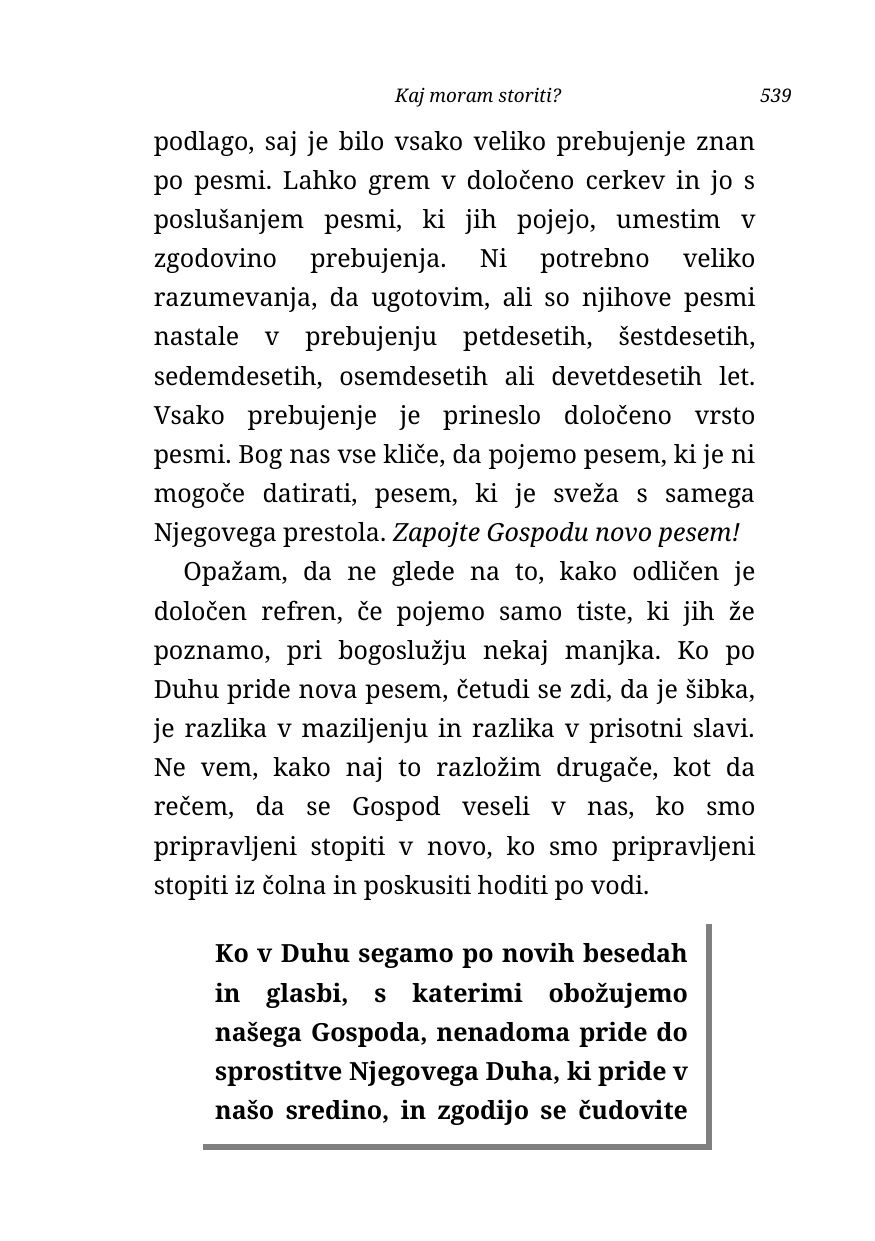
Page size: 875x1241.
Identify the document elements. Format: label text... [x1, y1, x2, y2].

text podlago, saj je bilo vsako veliko prebujenje znan po pesmi. Lahko grem v določeno cerkev in jo s poslušanjem pesmi, ki jih pojejo, umestim v zgodovino prebujenja. Ni potrebno veliko razumevanja, da ugotovim, ali so njihove pesmi nastale v prebujenju petdesetih, šestdesetih, sedemdesetih, osemdesetih ali devetdesetih let. Vsako prebujenje je prineslo določeno vrsto pesmi. Bog nas vse kliče, da pojemo pesem, ki je ni mogoče datirati, pesem, ki je sveža s samega Njegovega prestola. Zapojte Gospodu novo pesem! [153, 123, 756, 549]
text Ko v Duhu segamo po novih besedah in glasbi, s katerimi obožujemo našega Gospoda, nenadoma pride do sprostitve Njegovega Duha, ki pride v našo sredino, in zgodijo se čudovite [197, 918, 706, 1144]
text Opažam, da ne glede na to, kako odličen je določen refren, če pojemo samo tiste, ki jih že poznamo, pri bogoslužju nekaj manjka. Ko po Duhu pride nova pesem, četudi se zdi, da je šibka, je razlika v maziljenju in razlika v prisotni slavi. Ne vem, kako naj to razložim drugače, kot da rečem, da se Gospod veseli v nas, ko smo pripravljeni stopiti v novo, ko smo pripravljeni stopiti iz čolna in poskusiti hoditi po vodi. [153, 554, 756, 901]
